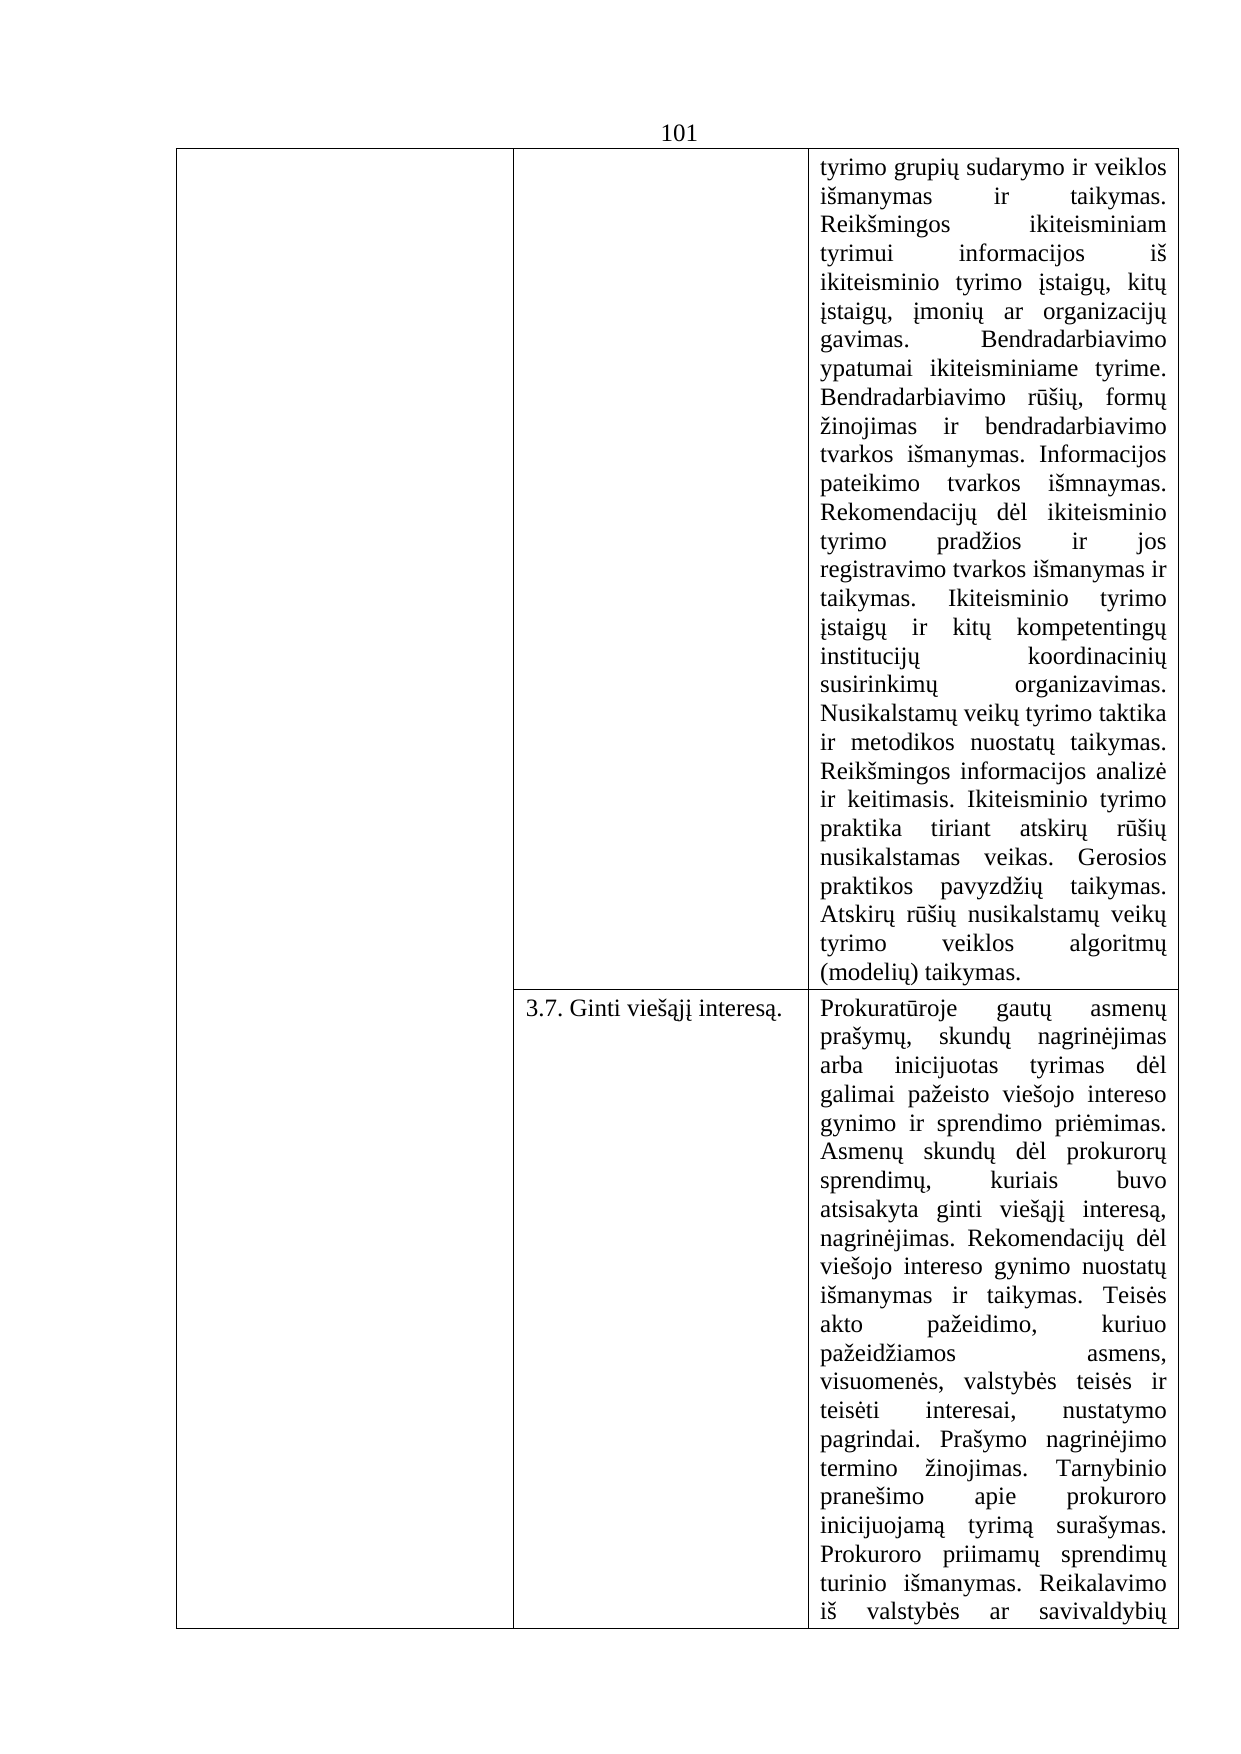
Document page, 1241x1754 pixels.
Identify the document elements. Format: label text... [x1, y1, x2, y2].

table_cell Prokuratūroje gautų asmenų prašymų, skundų nagrinėjimas arba inicijuotas tyrimas dėl galimai pažeisto viešojo intereso gynimo ir sprendimo priėmimas. Asmenų skundų dėl prokurorų sprendimų, kuriais buvo atsisakyta ginti viešąjį interesą, nagrinėjimas. Rekomendacijų dėl viešojo intereso gynimo nuostatų išmanymas ir taikymas. Teisės akto pažeidimo, kuriuo pažeidžiamos asmens, visuomenės, valstybės teisės ir teisėti interesai, nustatymo pagrindai. Prašymo nagrinėjimo termino žinojimas. Tarnybinio pranešimo apie prokuroro inicijuojamą tyrimą surašymas. Prokuroro priimamų sprendimų turinio išmanymas. Reikalavimo iš valstybės ar savivaldybių [809, 990, 1178, 1628]
table_cell [514, 149, 808, 989]
table_cell 3.7. Ginti viešąjį interesą. [514, 990, 808, 1628]
table_cell tyrimo grupių sudarymo ir veiklos išmanymas ir taikymas. Reikšmingos ikiteisminiam tyrimui informacijos iš ikiteisminio tyrimo įstaigų, kitų įstaigų, įmonių ar organizacijų gavimas. Bendradarbiavimo ypatumai ikiteisminiame tyrime. Bendradarbiavimo rūšių, formų žinojimas ir bendradarbiavimo tvarkos išmanymas. Informacijos pateikimo tvarkos išmnaymas. Rekomendacijų dėl ikiteisminio tyrimo pradžios ir jos registravimo tvarkos išmanymas ir taikymas. Ikiteisminio tyrimo įstaigų ir kitų kompetentingų institucijų koordinacinių susirinkimų organizavimas. Nusikalstamų veikų tyrimo taktika ir metodikos nuostatų taikymas. Reikšmingos informacijos analizė ir keitimasis. Ikiteisminio tyrimo praktika tiriant atskirų rūšių nusikalstamas veikas. Gerosios praktikos pavyzdžių taikymas. Atskirų rūšių nusikalstamų veikų tyrimo veiklos algoritmų (modelių) taikymas. [809, 149, 1178, 989]
table_cell [177, 149, 513, 1628]
